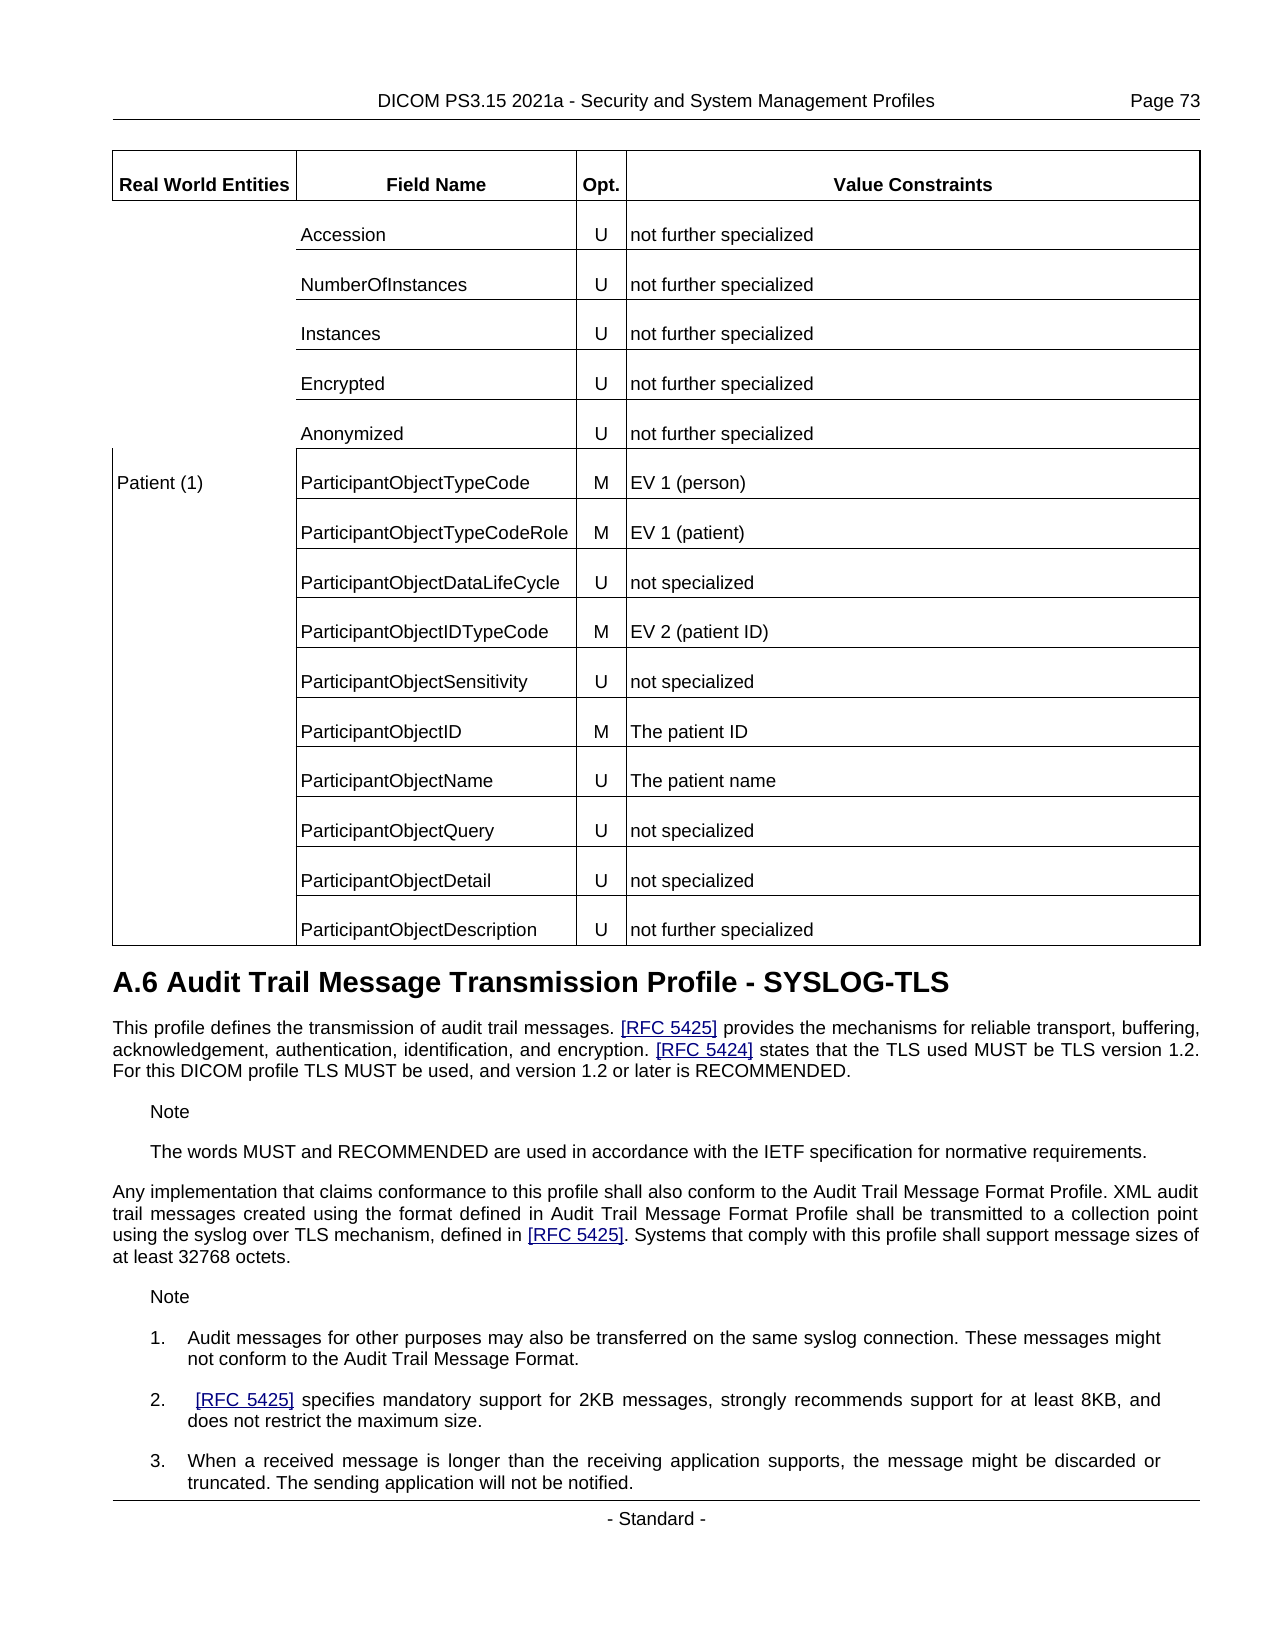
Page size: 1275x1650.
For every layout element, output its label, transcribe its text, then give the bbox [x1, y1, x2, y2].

table_cell U [577, 648, 626, 697]
table_cell not further specialized [627, 350, 1199, 398]
table_header Opt. [577, 151, 626, 200]
table_cell U [577, 400, 626, 448]
table_header Field Name [297, 151, 576, 200]
text This profile defines the transmission of audit trail messages. [RFC 5425] provides the mechanisms for reliable transport, buffering, acknowledgement, authentication, identification, and encryption. [RFC 5424] states that the TLS used MUST be TLS version 1.2. For this DICOM profile TLS MUST be used, and version 1.2 or later is RECOMMENDED. [112, 1017, 1200, 1082]
table_cell ParticipantObjectSensitivity [297, 648, 576, 697]
table_cell ParticipantObjectTypeCodeRole [297, 499, 576, 547]
table_cell U [577, 847, 626, 895]
table_header Real World Entities [113, 151, 296, 200]
table_cell not further specialized [627, 896, 1199, 945]
table_cell The patient ID [627, 698, 1199, 746]
table_cell not specialized [627, 648, 1199, 697]
text Note [150, 1286, 1162, 1308]
text A.6 Audit Trail Message Transmission Profile - SYSLOG-TLS [112, 965, 1200, 998]
table_cell Instances [296, 300, 576, 349]
table_cell Anonymized [296, 400, 576, 448]
text 1. Audit messages for other purposes may also be transferred on the same syslog connection. These messages might not conform to the Audit Trail Message Format. [150, 1326, 1162, 1369]
table_header Value Constraints [627, 151, 1199, 200]
table_cell ParticipantObjectName [297, 747, 576, 796]
table_cell NumberOfInstances [296, 250, 576, 299]
table_cell not specialized [627, 797, 1199, 846]
table_cell ParticipantObjectTypeCode [297, 449, 576, 498]
table_cell M [577, 449, 626, 498]
table_cell U [577, 201, 626, 249]
text 2. [RFC 5425] specifies mandatory support for 2KB messages, strongly recommends support for at least 8KB, and does not restrict the maximum size. [150, 1388, 1162, 1431]
text Any implementation that claims conformance to this profile shall also conform to the Audit Trail Message Format Profile. XML audit trail messages created using the format defined in Audit Trail Message Format Profile shall be transmitted to a collection point using the syslog over TLS mechanism, defined in [RFC 5425]. Systems that comply with this profile shall support message sizes of at least 32768 octets. [112, 1181, 1200, 1267]
table_cell The patient name [627, 747, 1199, 796]
table_cell ParticipantObjectDescription [297, 896, 576, 945]
table_cell U [577, 350, 626, 398]
table_cell Accession [296, 201, 576, 249]
table_cell U [577, 300, 626, 349]
table_cell U [577, 747, 626, 796]
table_cell Patient (1) [113, 448, 296, 945]
table_cell M [577, 598, 626, 647]
table_cell EV 1 (person) [627, 449, 1199, 498]
table_cell U [577, 797, 626, 846]
table_cell U [577, 549, 626, 597]
text 3. When a received message is longer than the receiving application supports, the message might be discarded or truncated. The sending application will not be notified. [150, 1450, 1162, 1493]
table_cell not further specialized [627, 400, 1199, 448]
table_cell Encrypted [296, 350, 576, 398]
table_cell not specialized [627, 549, 1199, 597]
table_cell ParticipantObjectID [297, 698, 576, 746]
table_cell M [577, 499, 626, 547]
table_cell ParticipantObjectDataLifeCycle [297, 549, 576, 597]
table_cell EV 2 (patient ID) [627, 598, 1199, 647]
table_cell U [577, 250, 626, 299]
table_cell ParticipantObjectQuery [297, 797, 576, 846]
table_cell M [577, 698, 626, 746]
table_cell not specialized [627, 847, 1199, 895]
table_cell EV 1 (patient) [627, 499, 1199, 547]
table_cell not further specialized [627, 300, 1199, 349]
text Note [150, 1101, 1162, 1122]
text The words MUST and RECOMMENDED are used in accordance with the IETF specification for normative requirements. [150, 1141, 1162, 1162]
table_cell not further specialized [627, 201, 1199, 249]
table_cell not further specialized [627, 250, 1199, 299]
table_cell U [577, 896, 626, 945]
table_cell ParticipantObjectIDTypeCode [297, 598, 576, 647]
table_cell ParticipantObjectDetail [297, 847, 576, 895]
